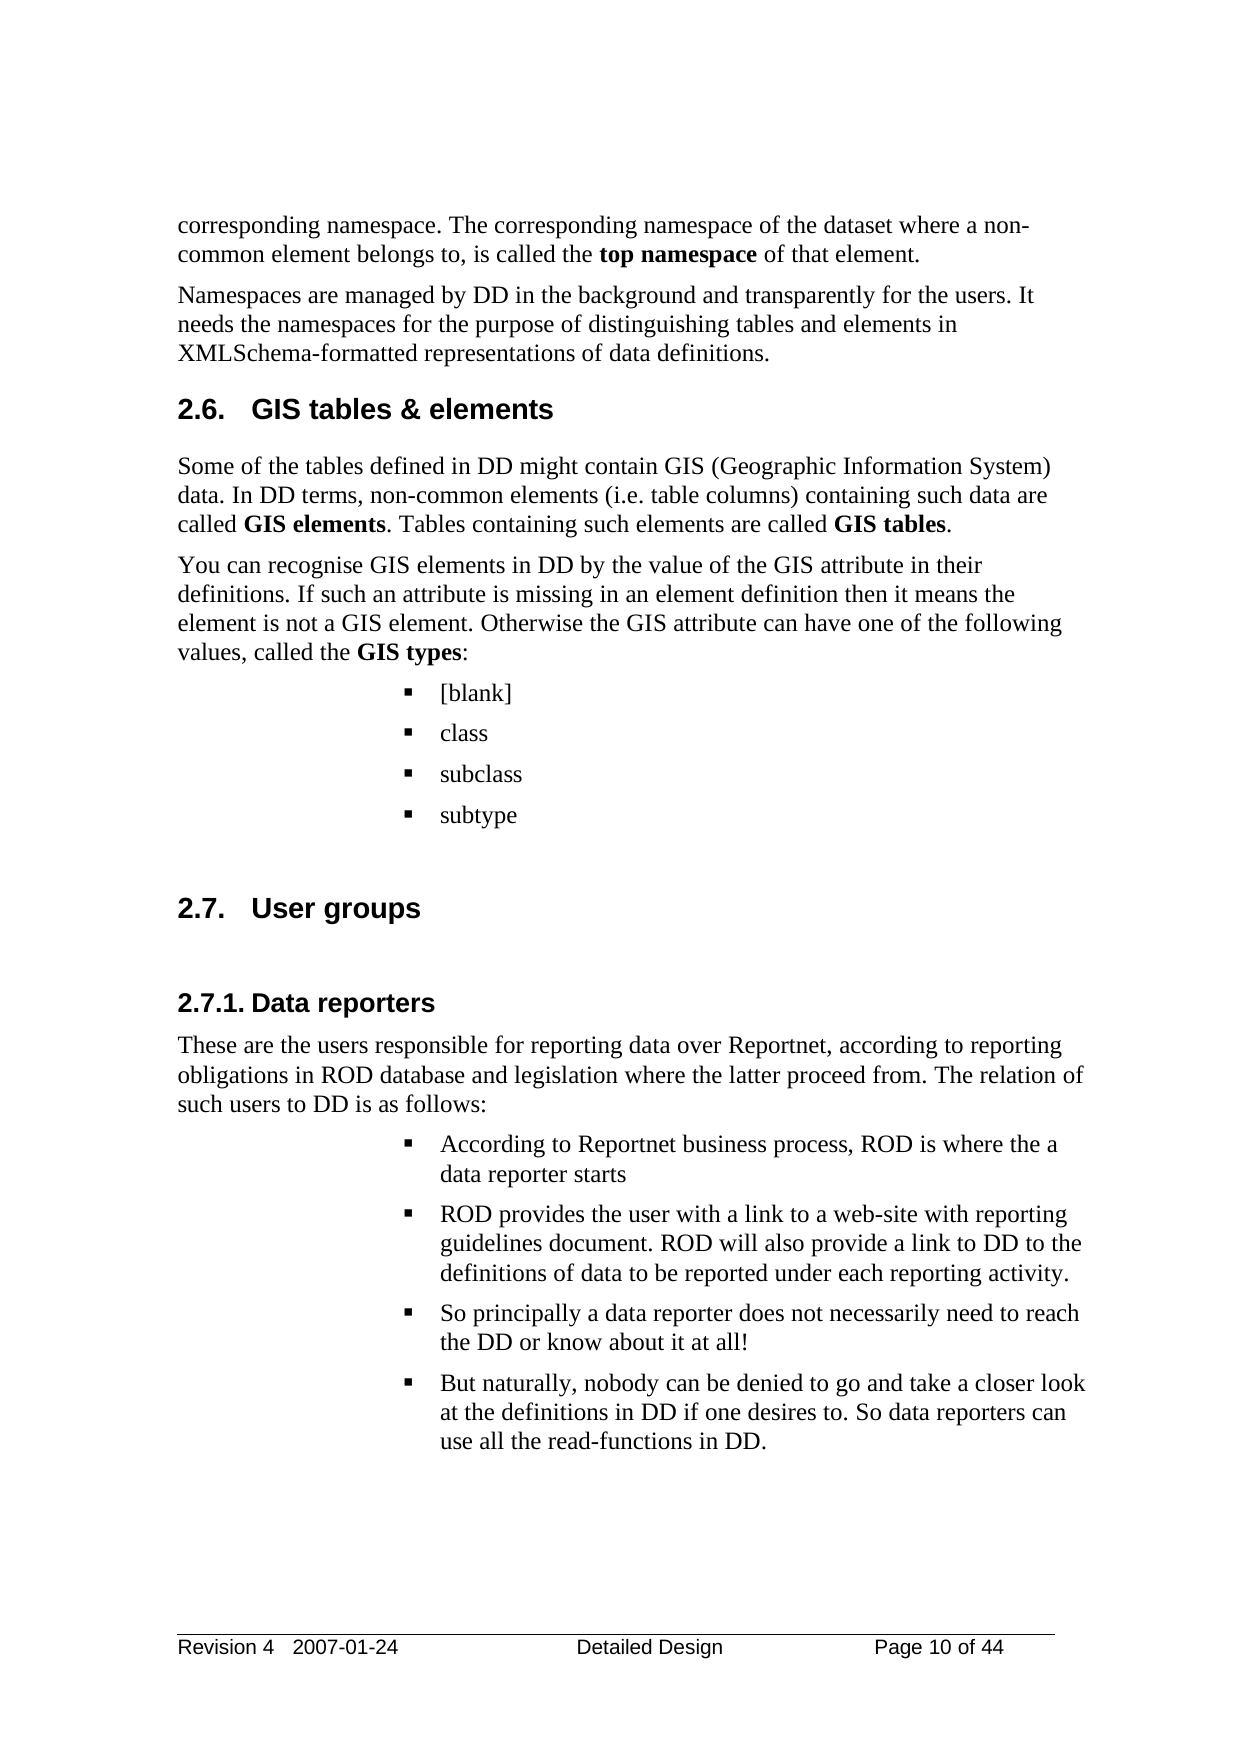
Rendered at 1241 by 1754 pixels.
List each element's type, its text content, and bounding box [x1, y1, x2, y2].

list subtype [402, 800, 1092, 829]
subtitle Data reporters [177, 987, 945, 1018]
text corresponding namespace. The corresponding namespace of the dataset where a non-common element belongs to, is called the top namespace of that element. [177, 210, 1092, 268]
subtitle GIS tables & elements [177, 392, 1092, 426]
list class [402, 718, 1092, 747]
list So principally a data reporter does not necessarily need to reach the DD or know about it at all! [402, 1298, 1092, 1356]
list But naturally, nobody can be denied to go and take a closer look at the definitions in DD if one desires to. So data reporters can use all the read-functions in DD. [402, 1368, 1092, 1455]
subtitle User groups [177, 891, 867, 924]
text These are the users responsible for reporting data over Reportnet, according to reporting obligations in ROD database and legislation where the latter proceed from. The relation of such users to DD is as follows: [177, 1030, 1092, 1118]
list According to Reportnet business process, ROD is where the a data reporter starts [402, 1129, 1092, 1187]
list [blank] [402, 677, 1092, 707]
list subclass [402, 759, 1092, 788]
text Namespaces are managed by DD in the background and transparently for the users. It needs the namespaces for the purpose of distinguishing tables and elements in XMLSchema-formatted representations of data definitions. [177, 280, 1092, 367]
text You can recognise GIS elements in DD by the value of the GIS attribute in their definitions. If such an attribute is missing in an element definition then it means the element is not a GIS element. Otherwise the GIS attribute can have one of the following values, called the GIS types: [177, 549, 1092, 666]
list ROD provides the user with a link to a web-site with reporting guidelines document. ROD will also provide a link to DD to the definitions of data to be reported under each reporting activity. [402, 1199, 1092, 1286]
text Some of the tables defined in DD might contain GIS (Geographic Information System) data. In DD terms, non-common elements (i.e. table columns) containing such data are called GIS elements. Tables containing such elements are called GIS tables. [177, 451, 1092, 538]
